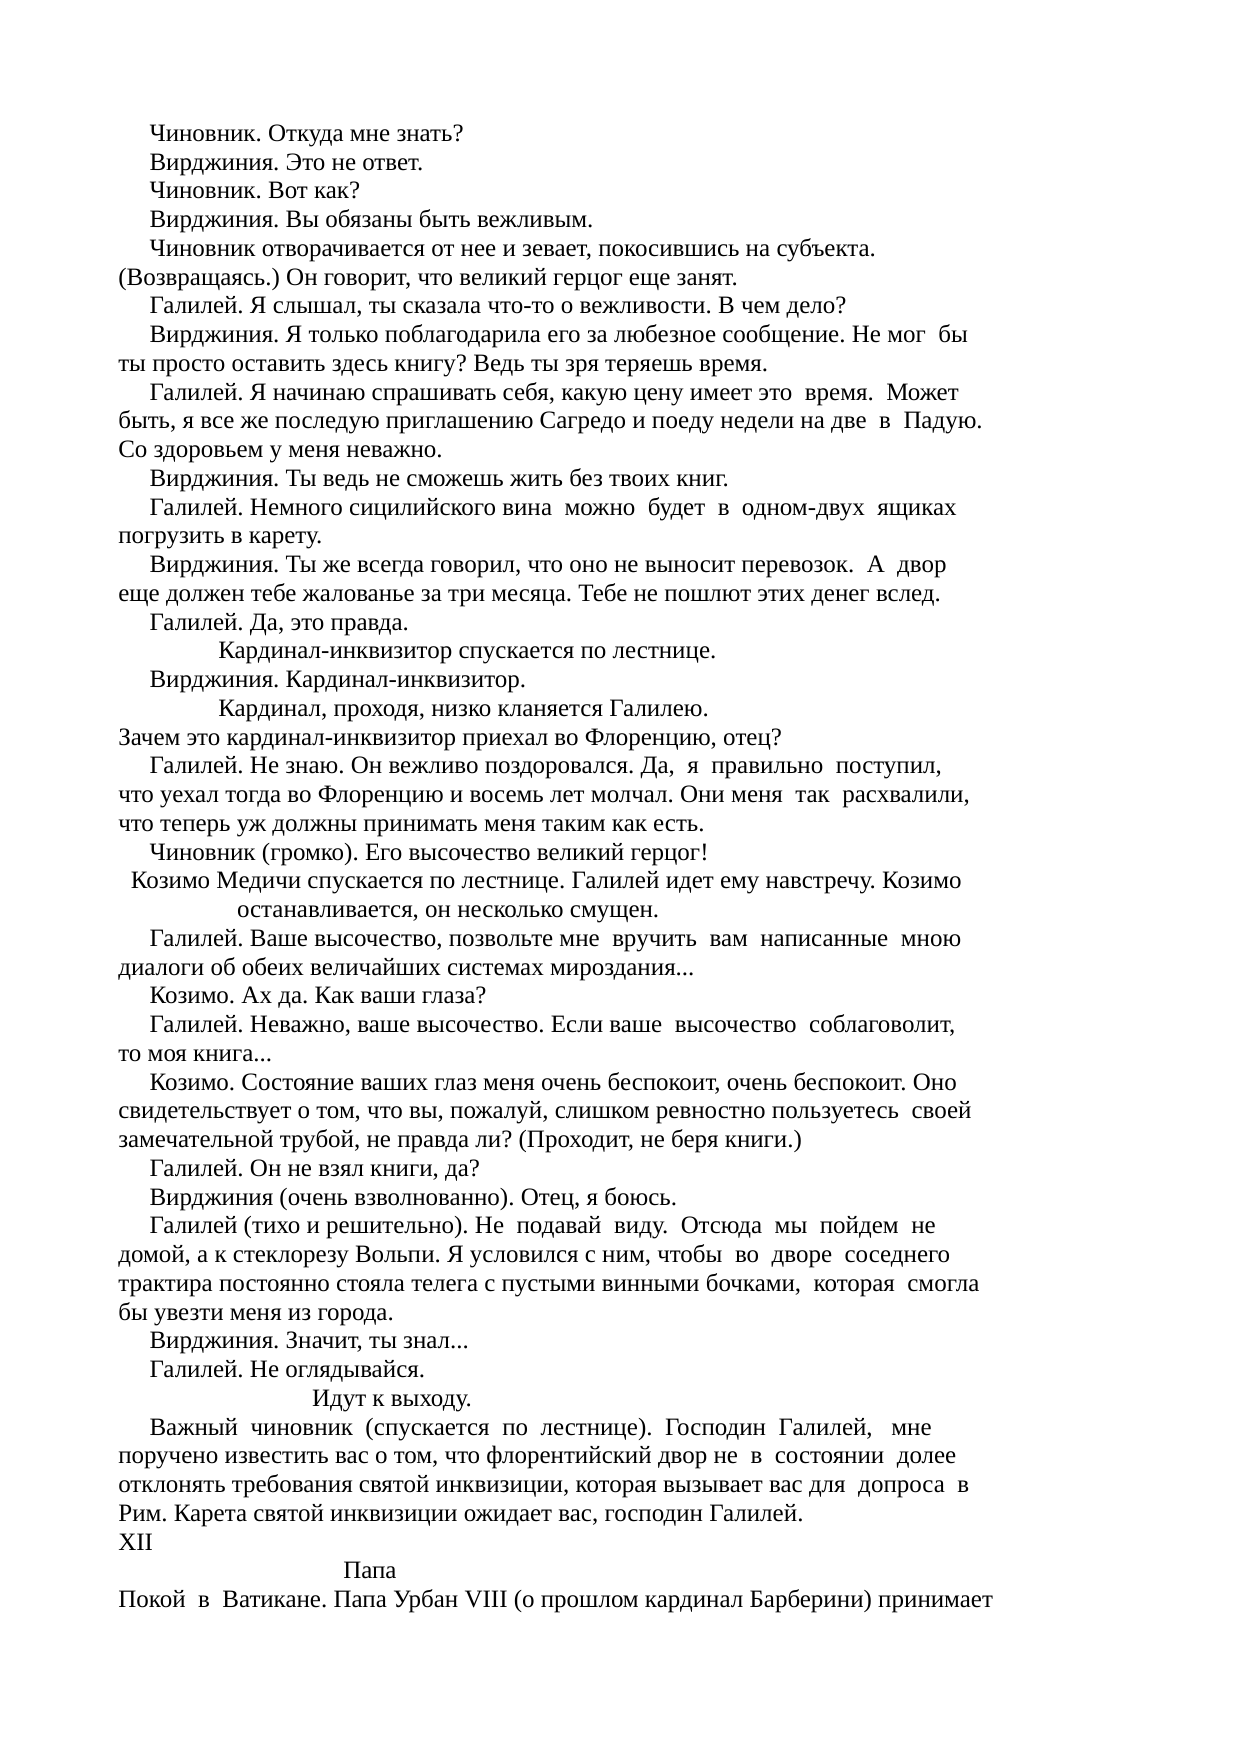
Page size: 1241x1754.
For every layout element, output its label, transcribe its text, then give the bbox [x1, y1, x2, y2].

text Галилей. Ваше высочество, позвольте мне вручить вам написанные мною [118, 923, 1122, 952]
text Покой в Ватикане. Папа Урбан VIII (о прошлом кардинал Барберини) принимает [118, 1584, 1122, 1613]
text замечательной трубой, не правда ли? (Проходит, не беря книги.) [118, 1124, 1122, 1153]
text (Возвращаясь.) Он говорит, что великий герцог еще занят. [118, 262, 1122, 291]
text Вирджиния. Это не ответ. [118, 147, 1122, 176]
text Галилей. Он не взял книги, да? [118, 1153, 1122, 1182]
text Зачем это кардинал-инквизитор приехал во Флоренцию, отец? [118, 722, 1122, 751]
text XII [118, 1527, 1122, 1556]
text что теперь уж должны принимать меня таким как есть. [118, 808, 1122, 837]
text поручено известить вас о том, что флорентийский двор не в состоянии долее [118, 1441, 1122, 1469]
text Чиновник. Вот как? [118, 176, 1122, 204]
text Галилей. Я слышал, ты сказала что-то о вежливости. В чем дело? [118, 291, 1122, 319]
text Чиновник. Откуда мне знать? [118, 118, 1122, 147]
text Вирджиния (очень взволнованно). Отец, я боюсь. [118, 1182, 1122, 1211]
text Вирджиния. Вы обязаны быть вежливым. [118, 204, 1122, 233]
text Козимо. Состояние ваших глаз меня очень беспокоит, очень беспокоит. Оно [118, 1067, 1122, 1096]
text Папа [118, 1556, 1122, 1584]
text Вирджиния. Значит, ты знал... [118, 1326, 1122, 1354]
text Вирджиния. Я только поблагодарила его за любезное сообщение. Не мог бы [118, 319, 1122, 348]
text ты просто оставить здесь книгу? Ведь ты зря теряешь время. [118, 348, 1122, 377]
text погрузить в карету. [118, 521, 1122, 549]
text Чиновник (громко). Его высочество великий герцог! [118, 837, 1122, 866]
text Галилей. Я начинаю спрашивать себя, какую цену имеет это время. Может [118, 377, 1122, 406]
text трактира постоянно стояла телега с пустыми винными бочками, которая смогла [118, 1268, 1122, 1297]
text бы увезти меня из города. [118, 1297, 1122, 1326]
text Идут к выходу. [118, 1383, 1122, 1412]
text Вирджиния. Кардинал-инквизитор. [118, 664, 1122, 693]
text Галилей. Да, это правда. [118, 607, 1122, 636]
text диалоги об обеих величайших системах мироздания... [118, 952, 1122, 981]
text Вирджиния. Ты ведь не сможешь жить без твоих книг. [118, 463, 1122, 492]
text еще должен тебе жалованье за три месяца. Тебе не пошлют этих денег вслед. [118, 578, 1122, 607]
text свидетельствует о том, что вы, пожалуй, слишком ревностно пользуетесь своей [118, 1096, 1122, 1124]
text что уехал тогда во Флоренцию и восемь лет молчал. Они меня так расхвалили, [118, 779, 1122, 808]
text Рим. Карета святой инквизиции ожидает вас, господин Галилей. [118, 1498, 1122, 1527]
text Вирджиния. Ты же всегда говорил, что оно не выносит перевозок. А двор [118, 549, 1122, 578]
text Галилей. Немного сицилийского вина можно будет в одном-двух ящиках [118, 492, 1122, 521]
text отклонять требования святой инквизиции, которая вызывает вас для допроса в [118, 1469, 1122, 1498]
text то моя книга... [118, 1038, 1122, 1067]
text Галилей. Не знаю. Он вежливо поздоровался. Да, я правильно поступил, [118, 751, 1122, 779]
text Козимо Медичи спускается по лестнице. Галилей идет ему навстречу. Козимо [118, 866, 1122, 894]
text Кардинал-инквизитор спускается по лестнице. [118, 636, 1122, 664]
text Со здоровьем у меня неважно. [118, 434, 1122, 463]
text останавливается, он несколько смущен. [118, 894, 1122, 923]
text Кардинал, проходя, низко кланяется Галилею. [118, 693, 1122, 722]
text Галилей. Не оглядывайся. [118, 1354, 1122, 1383]
text Чиновник отворачивается от нее и зевает, покосившись на субъекта. [118, 233, 1122, 262]
text Козимо. Ах да. Как ваши глаза? [118, 981, 1122, 1009]
text Галилей. Неважно, ваше высочество. Если ваше высочество соблаговолит, [118, 1009, 1122, 1038]
text быть, я все же последую приглашению Сагредо и поеду недели на две в Падую. [118, 406, 1122, 434]
text Важный чиновник (спускается по лестнице). Господин Галилей, мне [118, 1412, 1122, 1441]
text Галилей (тихо и решительно). Не подавай виду. Отсюда мы пойдем не [118, 1211, 1122, 1239]
text домой, а к стеклорезу Вольпи. Я условился с ним, чтобы во дворе соседнего [118, 1239, 1122, 1268]
